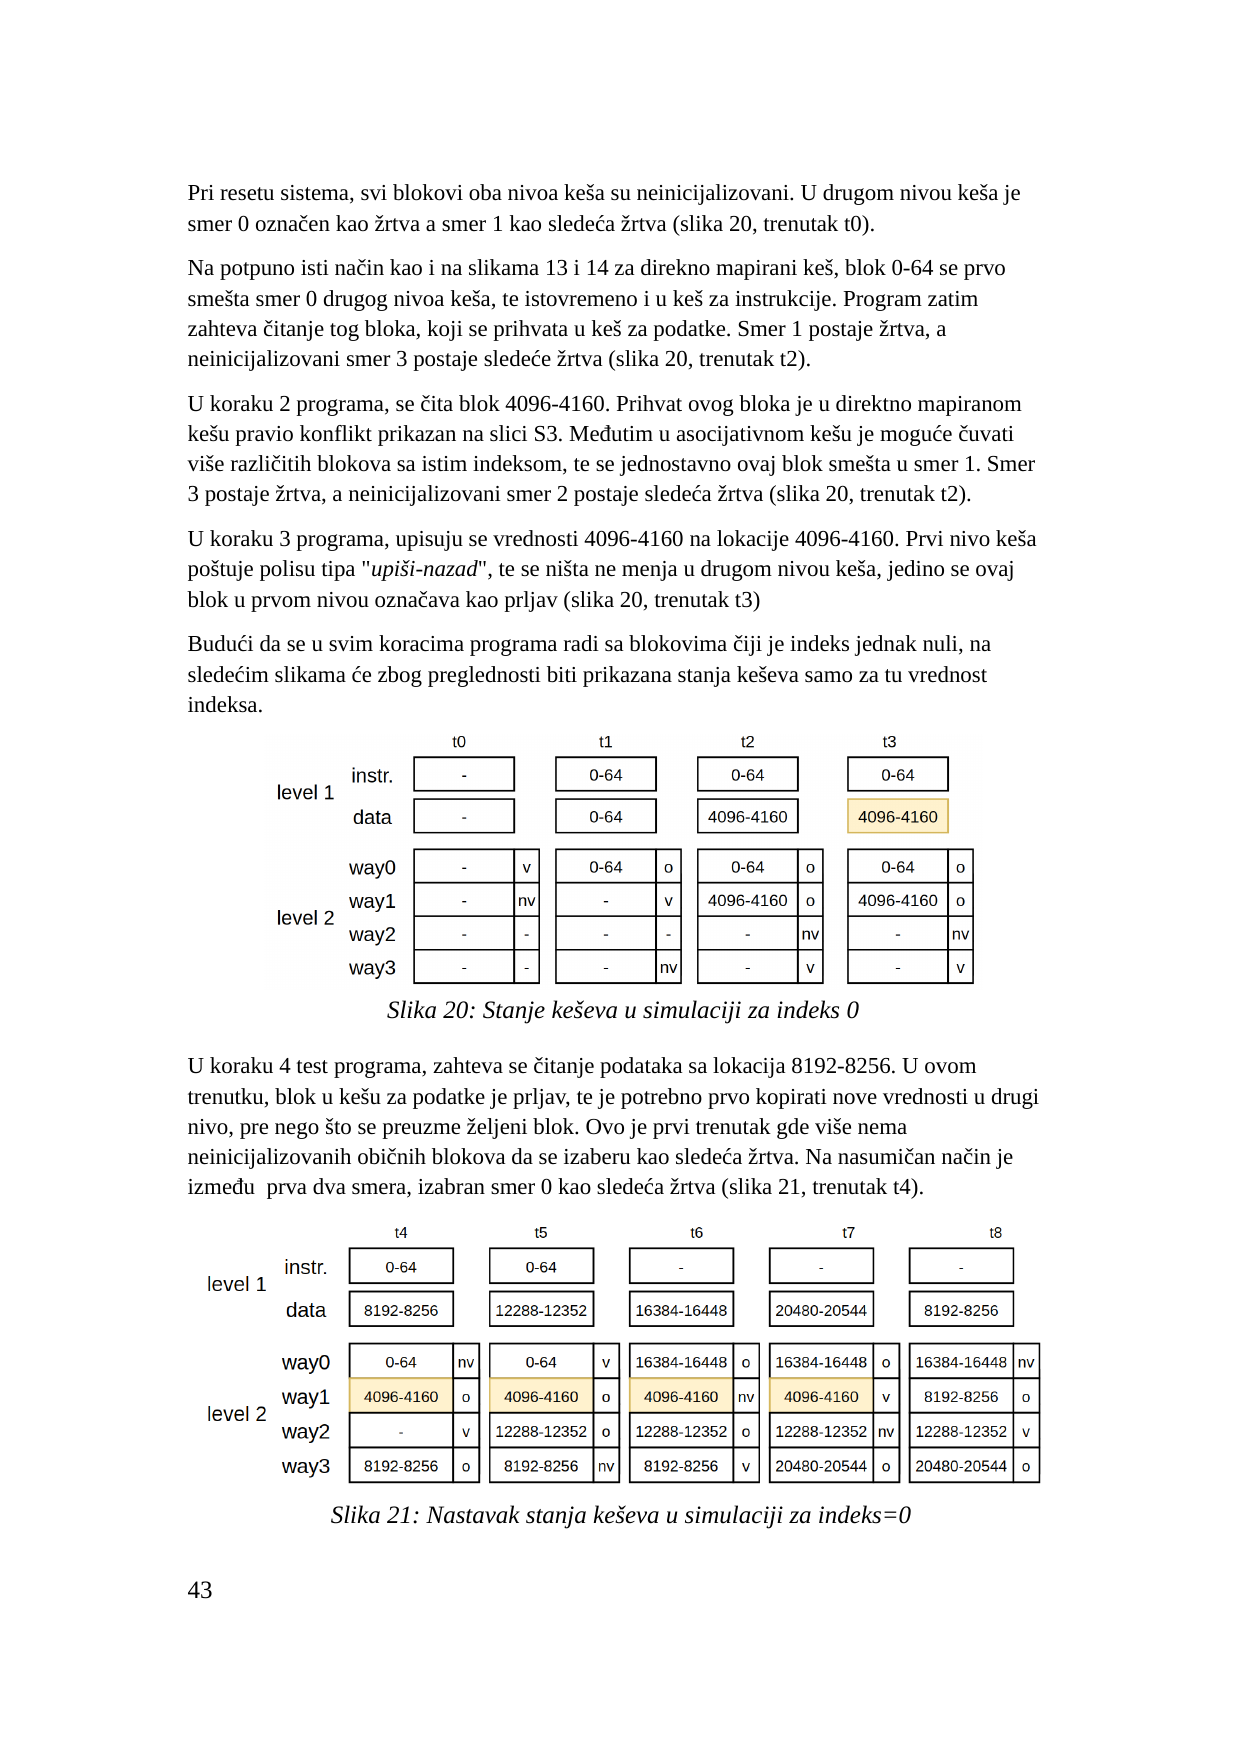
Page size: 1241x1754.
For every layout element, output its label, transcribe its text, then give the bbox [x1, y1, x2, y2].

text U koraku 3 programa, upisuju se vrednosti 4096-4160 na lokacije 4096-4160. Prvi nivo keša poštuje polisu tipa "upiši-nazad", te se ništa ne menja u drugom nivou keša, jedino se ovaj blok u prvom nivou označava kao prljav (slika 20, trenutak t3) [187, 525, 1053, 612]
picture [264, 734, 984, 990]
text U koraku 2 programa, se čita blok 4096-4160. Prihvat ovog bloka je u direktno mapiranom kešu pravio konflikt prikazan na slici S3. Međutim u asocijativnom kešu je moguće čuvati više različitih blokova sa istim indeksom, te se jednostavno ovaj blok smešta u smer 1. Smer 3 postaje žrtva, a neinicijalizovani smer 2 postaje sledeća žrtva (slika 20, trenutak t2). [187, 390, 1053, 507]
text U koraku 4 test programa, zahteva se čitanje podataka sa lokacija 8192-8256. U ovom trenutku, blok u kešu za podatke je prljav, te je potrebno prvo kopirati nove vrednosti u drugi nivo, pre nego što se preuzme željeni blok. Ovo je prvi trenutak gde više nema neinicijalizovanih običnih blokova da se izaberu kao sledeća žrtva. Na nasumičan način je između prva dva smera, izabran smer 0 kao sledeća žrtva (slika 21, trenutak t4). [187, 1053, 1053, 1200]
text Na potpuno isti način kao i na slikama 13 i 14 za direkno mapirani keš, blok 0-64 se prvo smešta smer 0 drugog nivoa keša, te istovremeno i u keš za instrukcije. Program zatim zahteva čitanje tog bloka, koji se prihvata u keš za podatke. Smer 1 postaje žrtva, a neinicijalizovani smer 3 postaje sledeće žrtva (slika 20, trenutak t2). [187, 254, 1053, 371]
text Slika 21: Nastavak stanja keševa u simulaciji za indeks=0 [193, 1495, 1051, 1529]
text Budući da se u svim koracima programa radi sa blokovima čiji je indeks jednak nuli, na sledećim slikama će zbog preglednosti biti prikazana stanja keševa samo za tu vrednost indeksa. [187, 631, 1053, 717]
text Slika 20: Stanje keševa u simulaciji za indeks 0 [264, 990, 983, 1024]
picture [193, 1223, 1051, 1495]
text Pri resetu sistema, svi blokovi oba nivoa keša su neinicijalizovani. U drugom nivou keša je smer 0 označen kao žrtva a smer 1 kao sledeća žrtva (slika 20, trenutak t0). [187, 179, 1053, 236]
